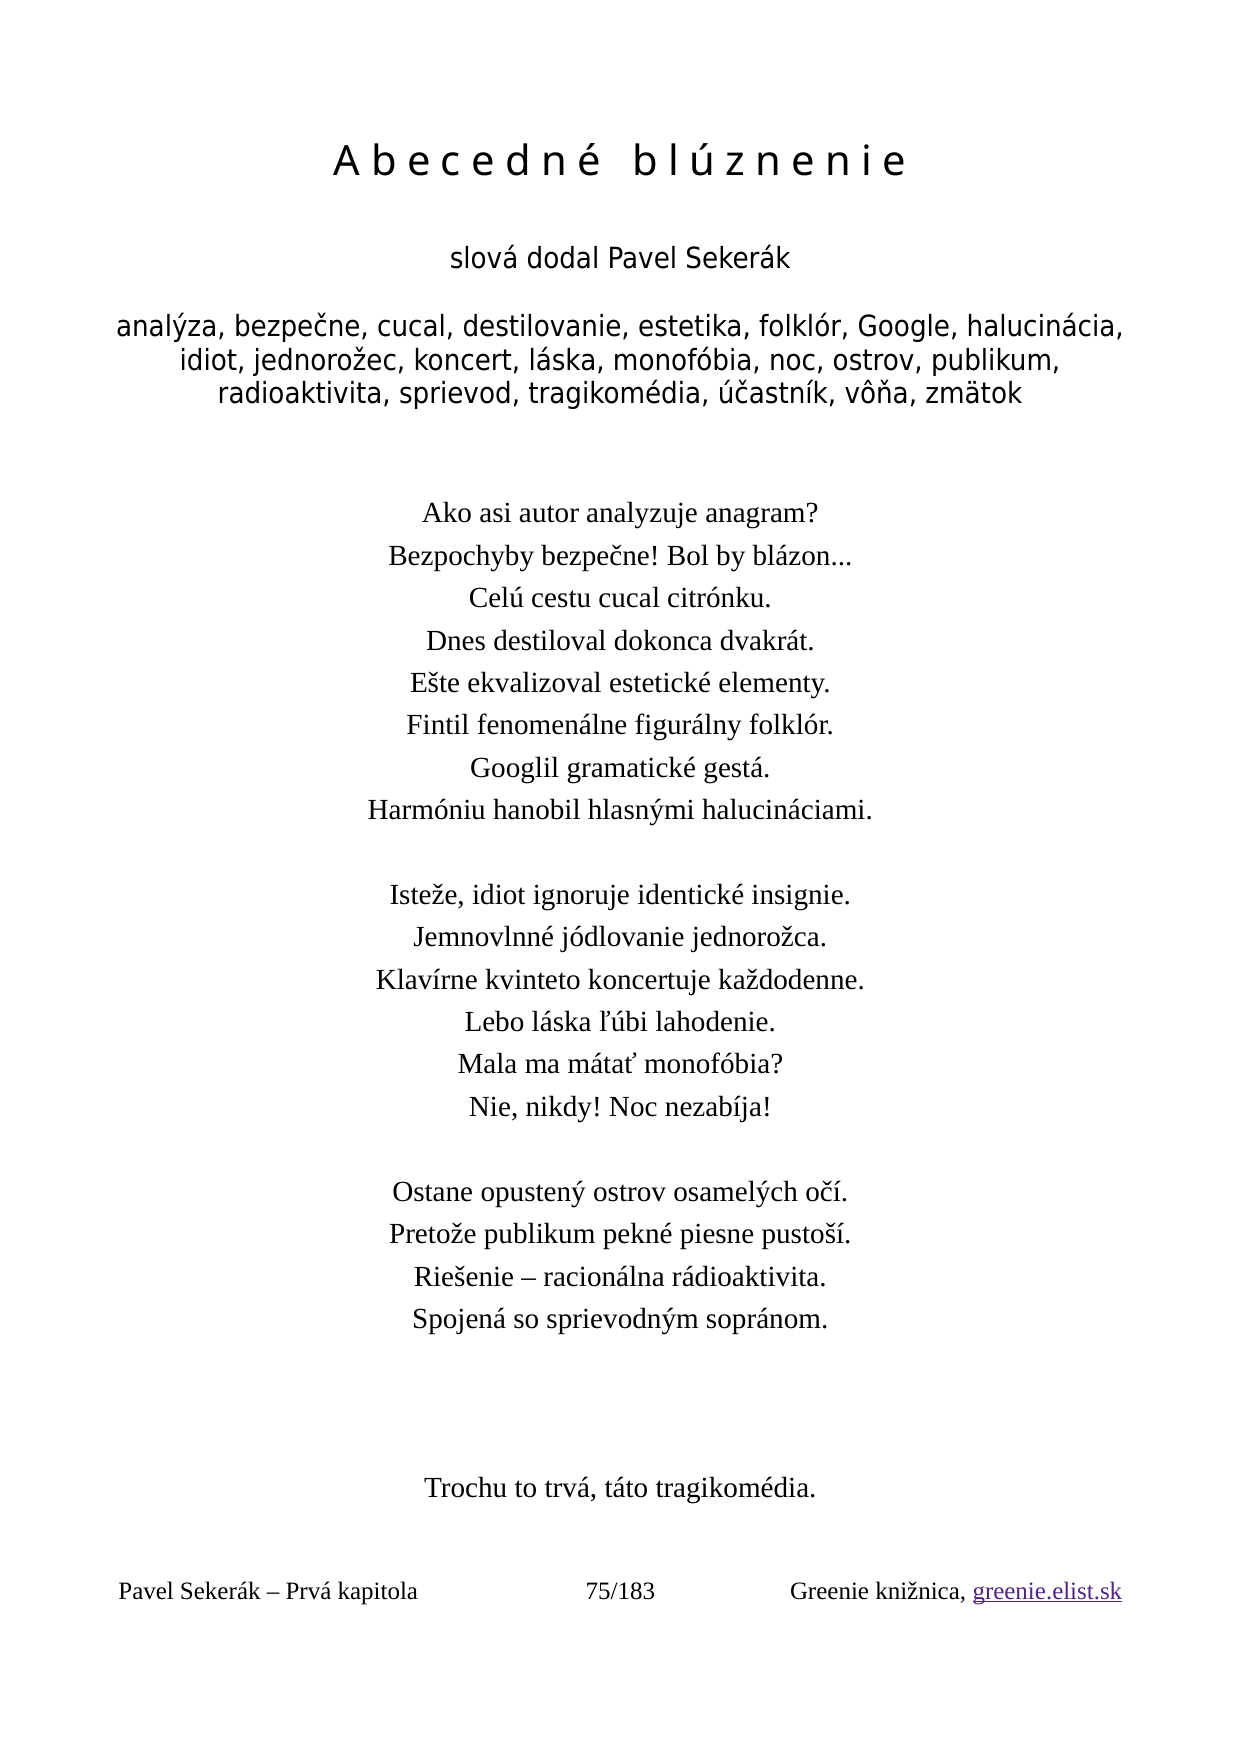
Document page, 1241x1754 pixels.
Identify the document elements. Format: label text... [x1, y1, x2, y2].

text Fintil fenomenálne figurálny folklór. [106, 707, 1134, 741]
text Bezpochyby bezpečne! Bol by blázon... [106, 538, 1134, 571]
text Ostane opustený ostrov osamelých očí. [106, 1174, 1134, 1207]
text Googlil gramatické gestá. [106, 750, 1134, 783]
text Riešenie – racionálna rádioaktivita. [106, 1259, 1134, 1292]
text analýza, bezpečne, cucal, destilovanie, estetika, folklór, Google, halucinácia, idiot, jednorožec, koncert, láska, monofóbia, noc, ostrov, publikum, radioaktivita, sprievod, tragikomédia, účastník, vôňa, zmätok [106, 309, 1134, 411]
text Lebo láska ľúbi lahodenie. [106, 1004, 1134, 1038]
text Ako asi autor analyzuje anagram? [106, 496, 1134, 529]
text Isteže, idiot ignoruje identické insignie. [106, 877, 1134, 911]
text Celú cestu cucal citrónku. [106, 580, 1134, 614]
text Ešte ekvalizoval estetické elementy. [106, 665, 1134, 699]
text Pretože publikum pekné piesne pustoší. [106, 1216, 1134, 1250]
text Klavírne kvinteto koncertuje každodenne. [106, 962, 1134, 995]
text Harmóniu hanobil hlasnými halucináciami. [106, 792, 1134, 826]
text Jemnovlnné jódlovanie jednorožca. [106, 919, 1134, 953]
text Trochu to trvá, táto tragikomédia. [106, 1471, 1134, 1504]
text Nie, nikdy! Noc nezabíja! [106, 1089, 1134, 1123]
text Dnes destiloval dokonca dvakrát. [106, 623, 1134, 656]
text slová dodal Pavel Sekerák [106, 241, 1134, 275]
subtitle Abecedné blúznenie [106, 131, 1134, 188]
text Mala ma mátať monofóbia? [106, 1047, 1134, 1080]
text Spojená so sprievodným sopránom. [106, 1301, 1134, 1334]
